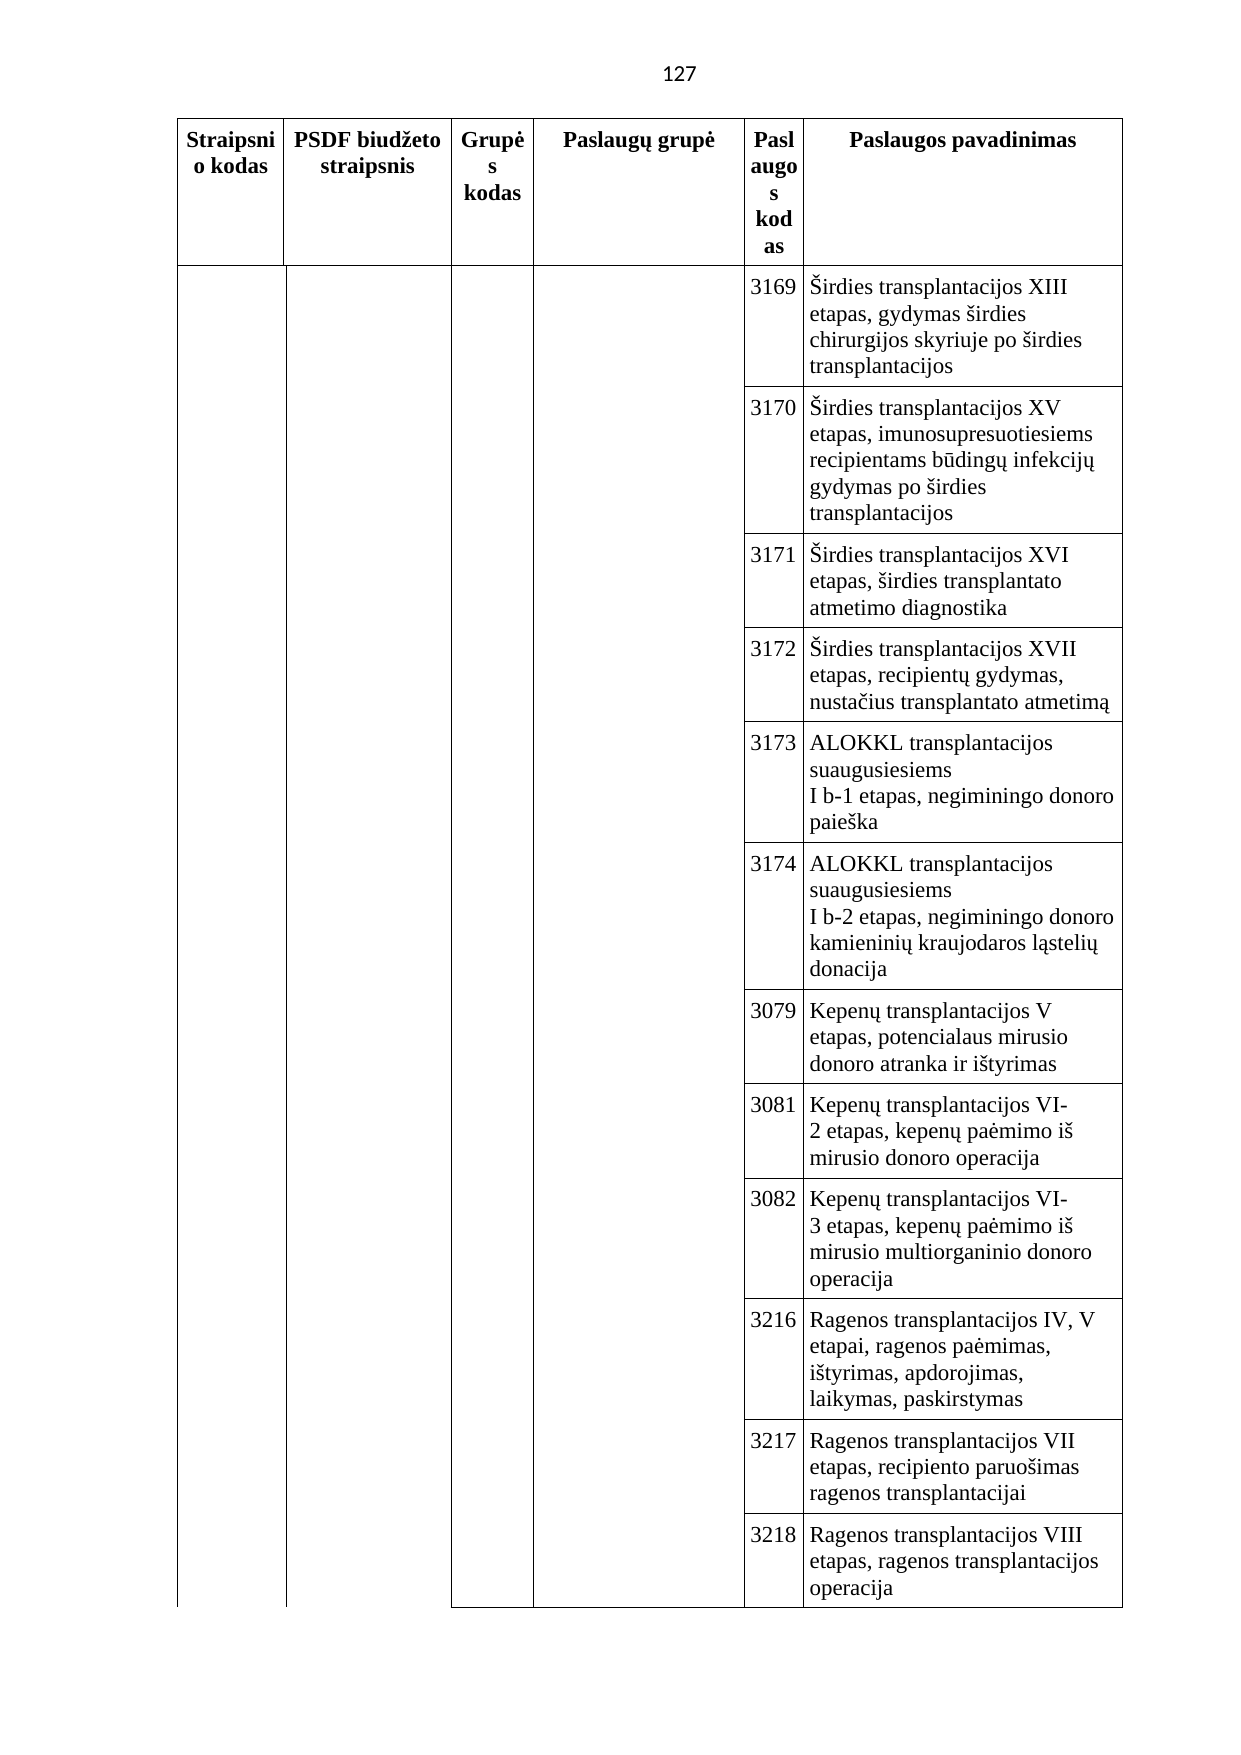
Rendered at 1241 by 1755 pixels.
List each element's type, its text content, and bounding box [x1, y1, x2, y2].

table_cell Ragenos transplantacijos IV, V etapai, ragenos paėmimas, ištyrimas, apdorojimas, laikymas, paskirstymas [804, 1299, 1122, 1419]
table_cell 3173 [745, 722, 803, 842]
table_cell [178, 386, 286, 533]
table_cell [534, 989, 744, 1083]
table_cell [178, 1419, 286, 1513]
table_cell [534, 842, 744, 989]
table_cell 3081 [745, 1084, 803, 1177]
table_cell [178, 266, 286, 386]
table_header Grupės kodas [452, 119, 533, 265]
table_cell [287, 386, 451, 533]
table_cell [287, 627, 451, 721]
table_cell [178, 842, 286, 989]
table_cell [178, 1513, 286, 1607]
table_cell Kepenų transplantacijos V etapas, potencialaus mirusio donoro atranka ir ištyrimas [804, 990, 1122, 1083]
table_cell Kepenų transplantacijos VI-2 etapas, kepenų paėmimo iš mirusio donoro operacija [804, 1084, 1122, 1177]
table_cell [178, 533, 286, 627]
table_cell 3082 [745, 1179, 803, 1298]
table_cell [287, 1083, 451, 1177]
table_cell [287, 989, 451, 1083]
table_cell 3174 [745, 843, 803, 989]
table_cell [534, 1178, 744, 1607]
table_cell [452, 989, 533, 1083]
table_cell [534, 627, 744, 721]
table_cell 3171 [745, 534, 803, 627]
table_cell [452, 386, 533, 533]
table_cell [534, 721, 744, 842]
table_cell 3169 [745, 266, 803, 386]
table_cell ALOKKL transplantacijos suaugusiesiems I b-2 etapas, negiminingo donoro kamieninių kraujodaros ląstelių donacija [804, 843, 1122, 989]
table_cell 3172 [745, 628, 803, 721]
table_cell 3217 [745, 1420, 803, 1513]
table_cell [287, 1419, 451, 1513]
table_cell [178, 989, 286, 1083]
table_cell [287, 721, 451, 842]
table_cell [534, 386, 744, 533]
table_cell Širdies transplantacijos XVII etapas, recipientų gydymas, nustačius transplantato atmetimą [804, 628, 1122, 721]
table_cell ALOKKL transplantacijos suaugusiesiems I b-1 etapas, negiminingo donoro paieška [804, 722, 1122, 842]
table_cell 3216 [745, 1299, 803, 1419]
table_cell Kepenų transplantacijos VI-3 etapas, kepenų paėmimo iš mirusio multiorganinio donoro operacija [804, 1179, 1122, 1298]
table_cell Ragenos transplantacijos VIII etapas, ragenos transplantacijos operacija [804, 1514, 1122, 1607]
table_cell [452, 721, 533, 842]
table_header Straipsnio kodas [178, 119, 283, 265]
table_cell [178, 1298, 286, 1419]
table_cell [534, 533, 744, 627]
table_cell [287, 1298, 451, 1419]
table_cell [534, 1083, 744, 1177]
table_cell [178, 1083, 286, 1177]
table_cell Širdies transplantacijos XV etapas, imunosupresuotiesiems recipientams būdingų infekcijų gydymas po širdies transplantacijos [804, 387, 1122, 533]
table_cell Širdies transplantacijos XVI etapas, širdies transplantato atmetimo diagnostika [804, 534, 1122, 627]
table_cell [178, 1178, 286, 1298]
table_cell 3218 [745, 1514, 803, 1607]
table_cell [287, 1513, 451, 1607]
table_cell Ragenos transplantacijos VII etapas, recipiento paruošimas ragenos transplantacijai [804, 1420, 1122, 1513]
table_cell [452, 1083, 533, 1177]
table_cell [287, 266, 451, 386]
table_header Paslaugos pavadinimas [804, 119, 1122, 265]
table_cell [452, 1178, 533, 1607]
table_header Paslaugų grupė [534, 119, 744, 265]
table_cell [287, 1178, 451, 1298]
table_cell [452, 842, 533, 989]
table_header PSDF biudžeto straipsnis [284, 119, 451, 265]
table_cell [287, 533, 451, 627]
table_cell 3170 [745, 387, 803, 533]
table_cell 3079 [745, 990, 803, 1083]
table_cell [452, 533, 533, 627]
table_header Paslaugos kodas [745, 119, 803, 265]
table_cell [452, 627, 533, 721]
table_cell [452, 266, 533, 386]
table_cell Širdies transplantacijos XIII etapas, gydymas širdies chirurgijos skyriuje po širdies transplantacijos [804, 266, 1122, 386]
table_cell [534, 266, 744, 386]
table_cell [178, 721, 286, 842]
table_cell [178, 627, 286, 721]
table_cell [287, 842, 451, 989]
